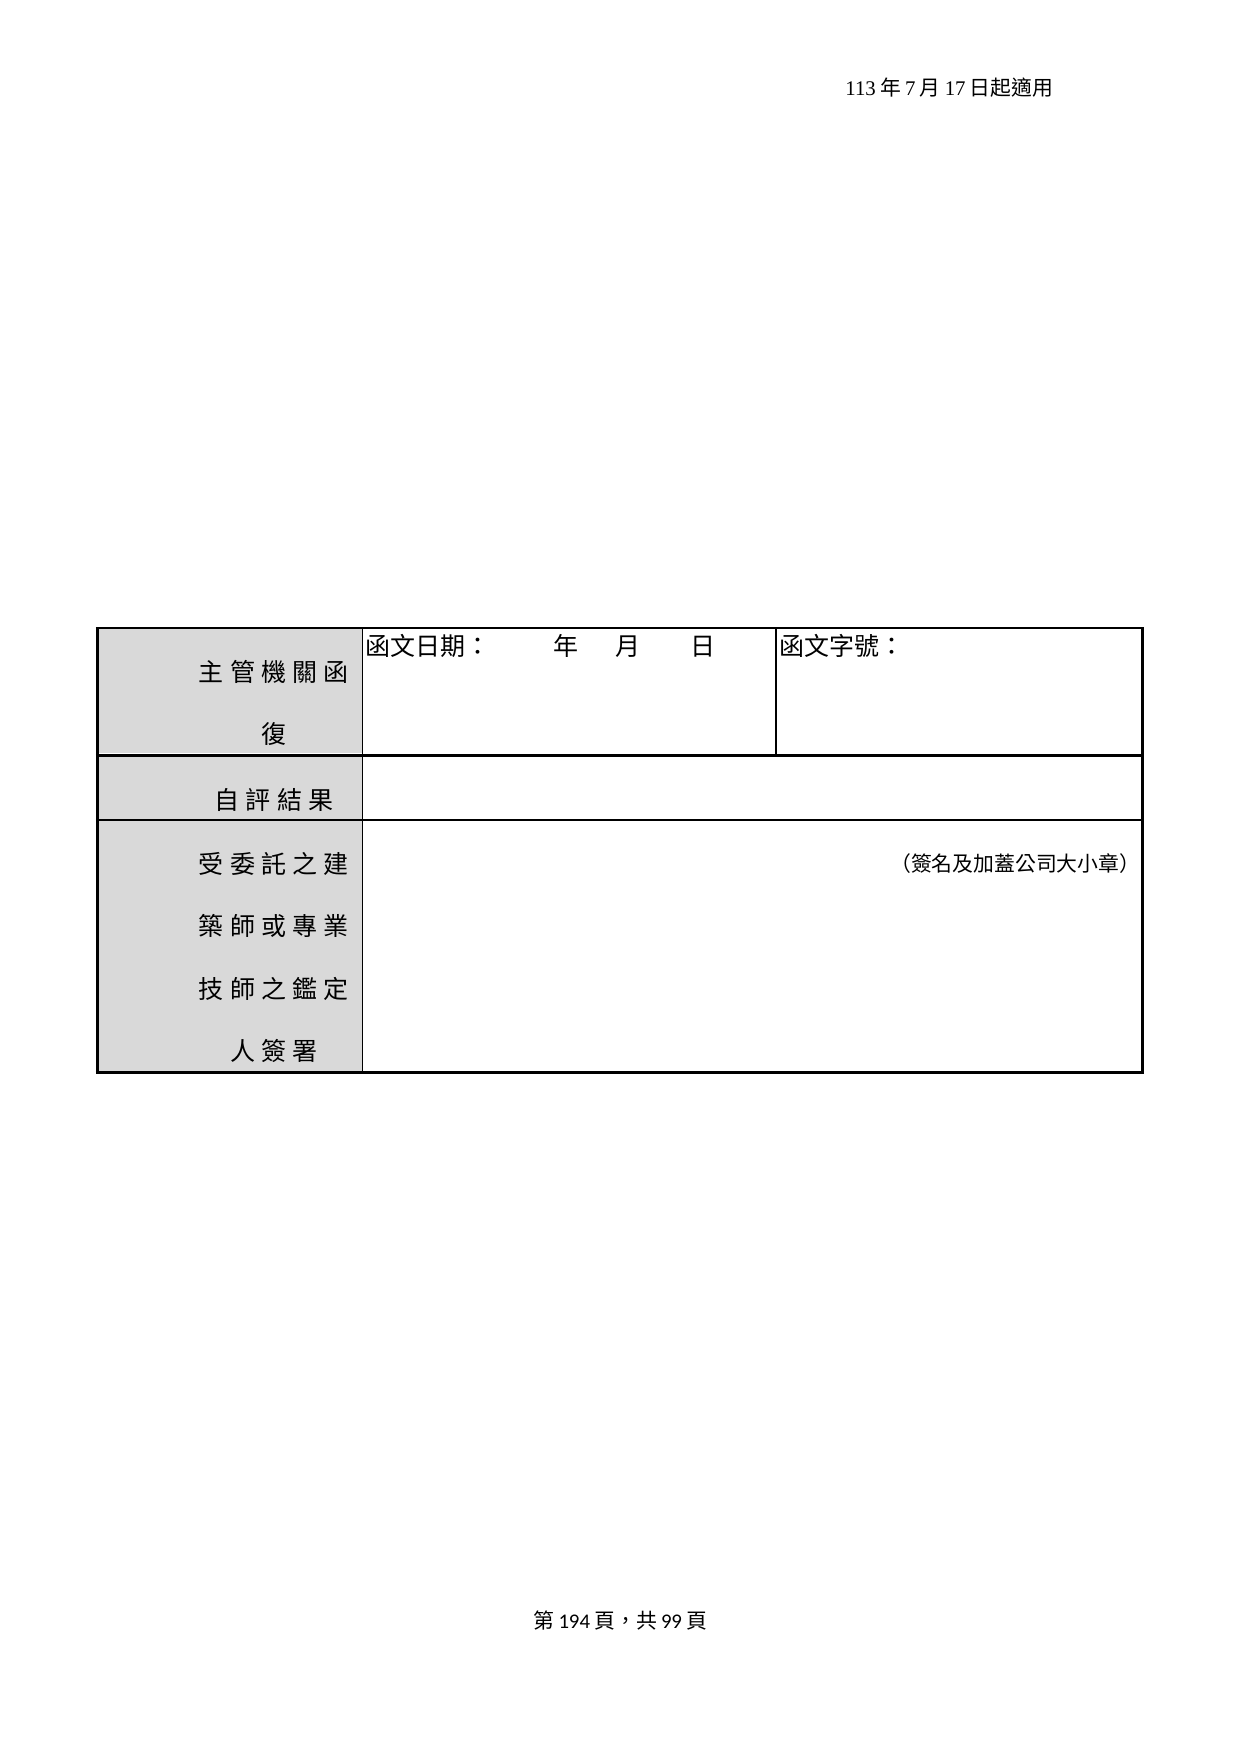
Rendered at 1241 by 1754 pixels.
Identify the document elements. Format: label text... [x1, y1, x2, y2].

table_cell [363, 757, 1141, 819]
table_cell 自評結果 [99, 757, 362, 819]
table_cell 函文日期： 年 月 日 [363, 629, 775, 753]
table_cell 主管機關函復 [99, 629, 362, 753]
table_cell （簽名及加蓋公司大小章） [363, 821, 1141, 1071]
table_cell 函文字號： [777, 629, 1141, 753]
table_cell 受委託之建築師或專業技師之鑑定人簽署 [99, 821, 362, 1071]
